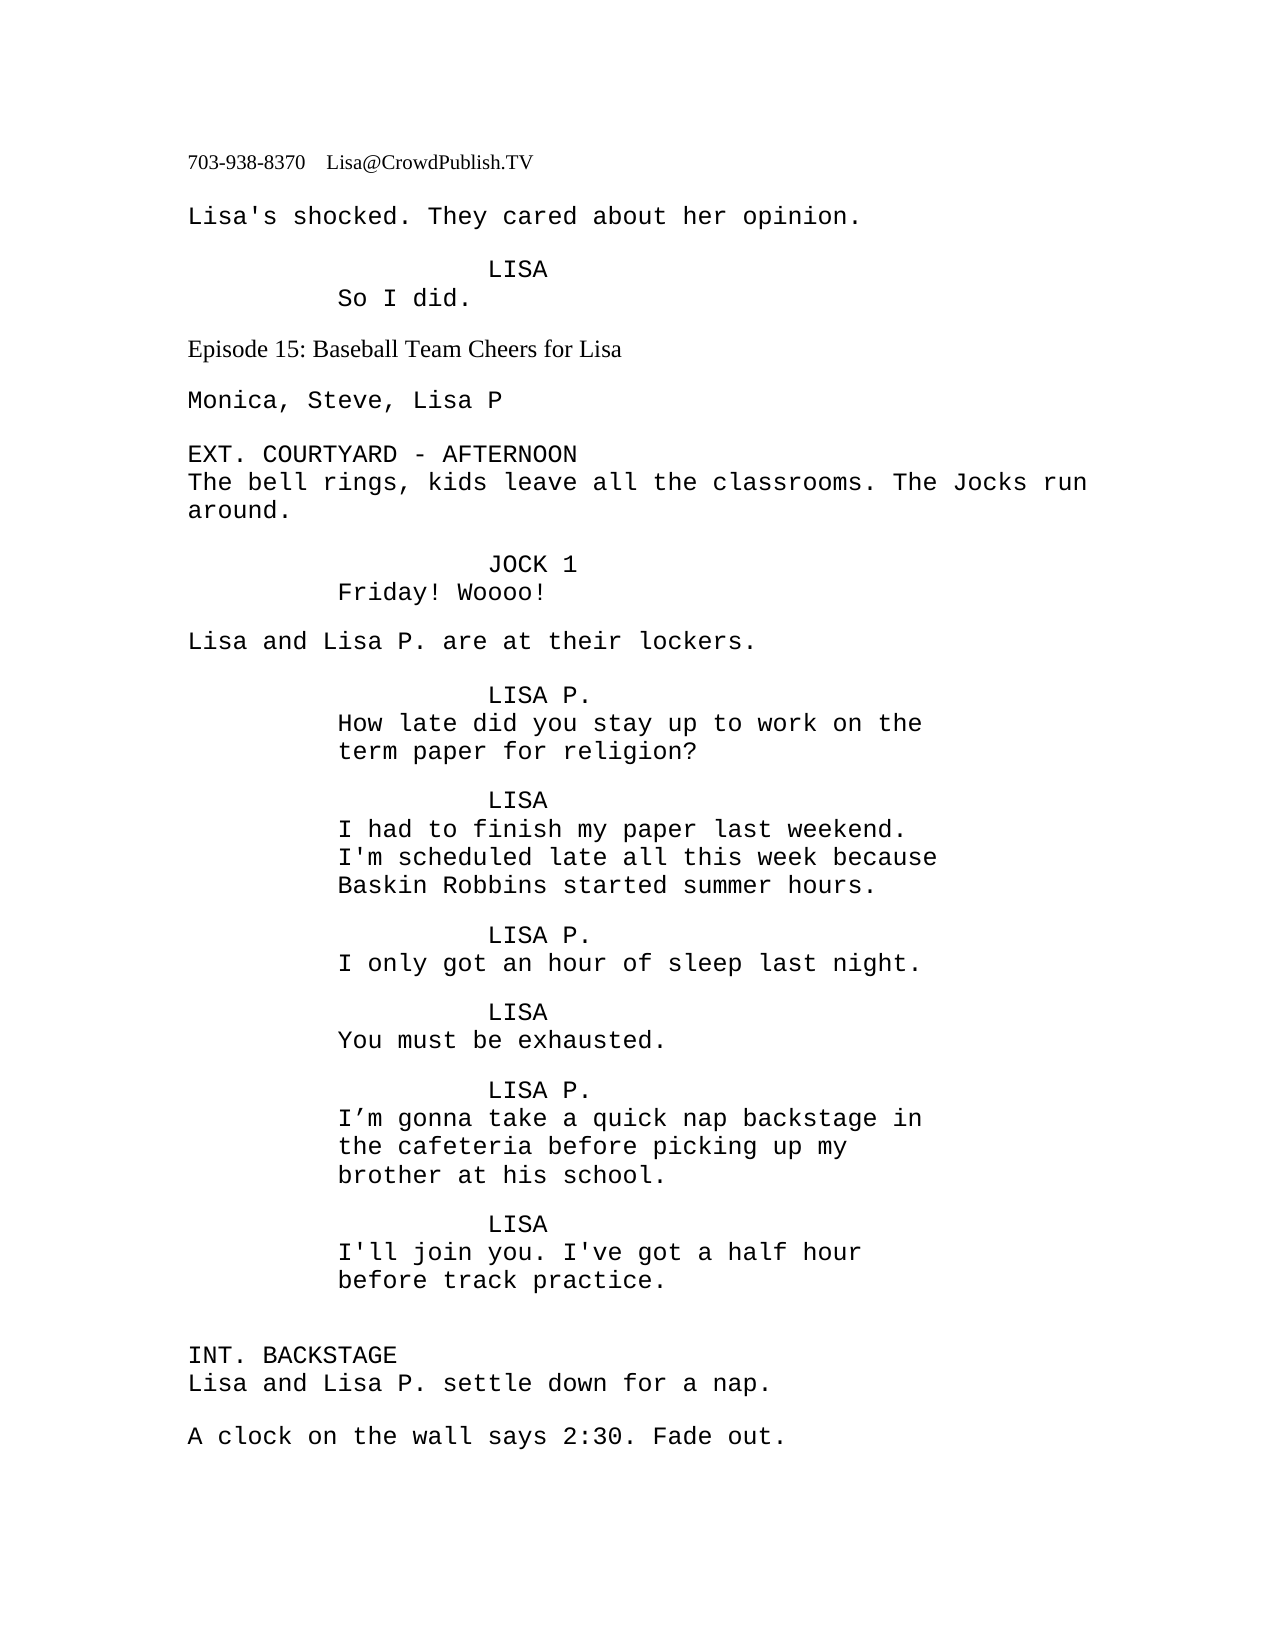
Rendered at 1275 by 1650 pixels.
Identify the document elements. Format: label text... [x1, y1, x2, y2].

text How late did you stay up to work on the term paper for religion? [337, 711, 937, 767]
text The bell rings, kids leave all the classrooms. The Jocks run around. [187, 470, 1087, 526]
text LISA [187, 257, 1087, 285]
text LISA P. [187, 922, 1087, 951]
text LISA [187, 1211, 1087, 1240]
subtitle EXT. COURTYARD - AFTERNOON [187, 441, 1087, 470]
text LISA P. [187, 1077, 1087, 1106]
text You must be exhausted. [337, 1028, 937, 1056]
text JOCK 1 [187, 551, 1087, 580]
text LISA [187, 788, 1087, 816]
text Lisa and Lisa P. settle down for a nap. [187, 1371, 1087, 1399]
text LISA [187, 1000, 1087, 1028]
text Lisa and Lisa P. are at their lockers. [187, 629, 1087, 657]
text I had to finish my paper last weekend. I'm scheduled late all this week because Baskin Robbins started summer hours. [337, 816, 937, 901]
text So I did. [337, 285, 937, 313]
text LISA P. [187, 682, 1087, 711]
subtitle INT. BACKSTAGE [187, 1342, 1087, 1371]
text A clock on the wall says 2:30. Fade out. [187, 1424, 1087, 1452]
text Friday! Woooo! [337, 580, 937, 608]
text I’m gonna take a quick nap backstage in the cafeteria before picking up my brother at his school. [337, 1106, 937, 1191]
subtitle Monica, Steve, Lisa P [187, 388, 1087, 416]
subtitle Episode 15: Baseball Team Cheers for Lisa [187, 334, 1087, 363]
text I only got an hour of sleep last night. [337, 951, 937, 979]
text I'll join you. I've got a half hour before track practice. [337, 1240, 937, 1296]
text Lisa's shocked. They cared about her opinion. [187, 203, 1087, 232]
